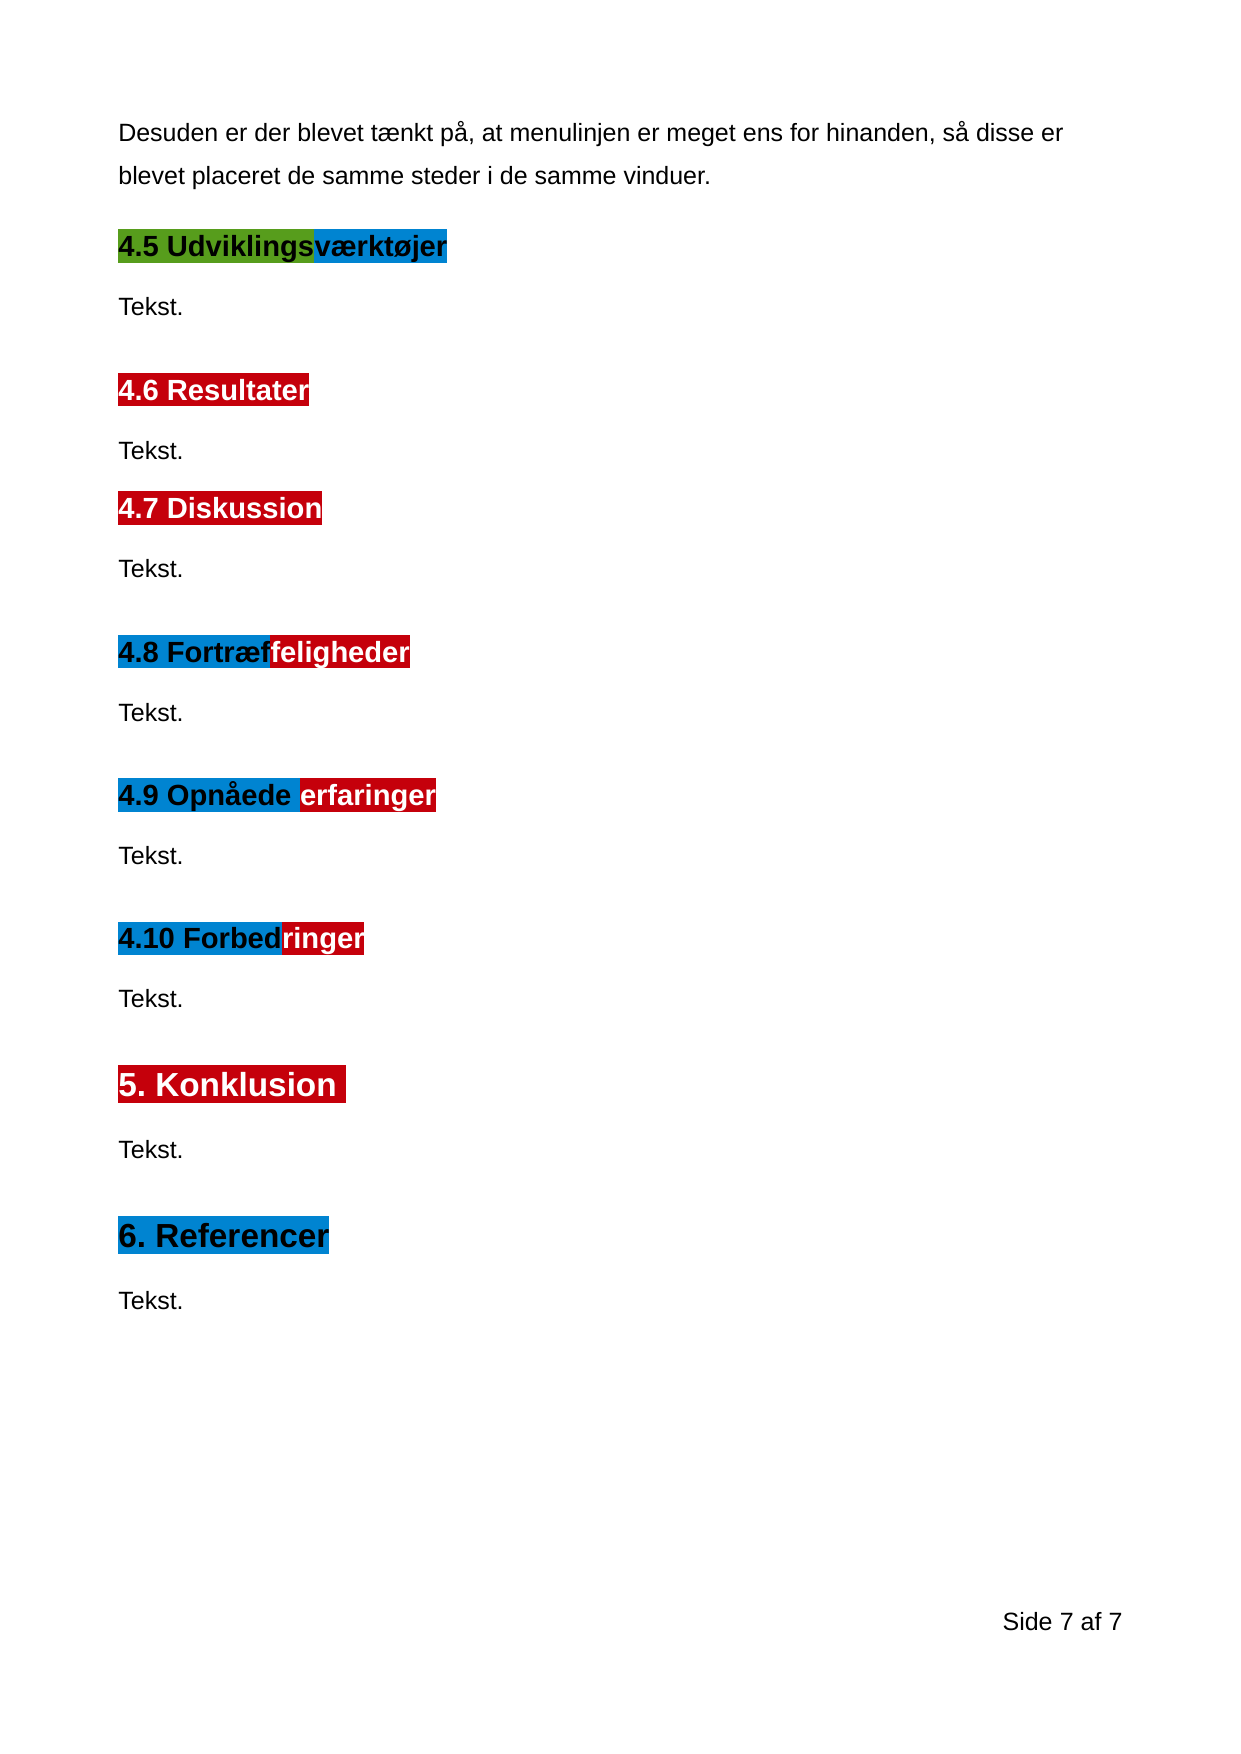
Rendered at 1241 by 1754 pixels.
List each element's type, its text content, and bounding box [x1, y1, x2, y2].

text 4.7 Diskussion [118, 491, 1122, 525]
text Tekst. [118, 697, 1122, 726]
text Tekst. [118, 436, 1122, 464]
subtitle 4.10 Forbedringer [118, 922, 1122, 955]
text Tekst. [118, 841, 1122, 870]
text Tekst. [118, 984, 1122, 1013]
subtitle 6. Referencer [118, 1216, 1122, 1254]
subtitle 4.5 Udviklingsværktøjer [118, 229, 1122, 263]
subtitle 4.9 Opnåede erfaringer [118, 778, 1122, 812]
subtitle 5. Konklusion [118, 1065, 1122, 1103]
text Desuden er der blevet tænkt på, at menulinjen er meget ens for hinanden, så disse er blevet placeret de samme steder i de samme vinduer. [118, 118, 1122, 190]
text Tekst. [118, 1135, 1122, 1164]
subtitle 4.8 Fortræffeligheder [118, 635, 1122, 668]
subtitle 4.6 Resultater [118, 373, 1122, 406]
text Tekst. [118, 292, 1122, 321]
text Tekst. [118, 554, 1122, 583]
text Tekst. [118, 1286, 1122, 1314]
